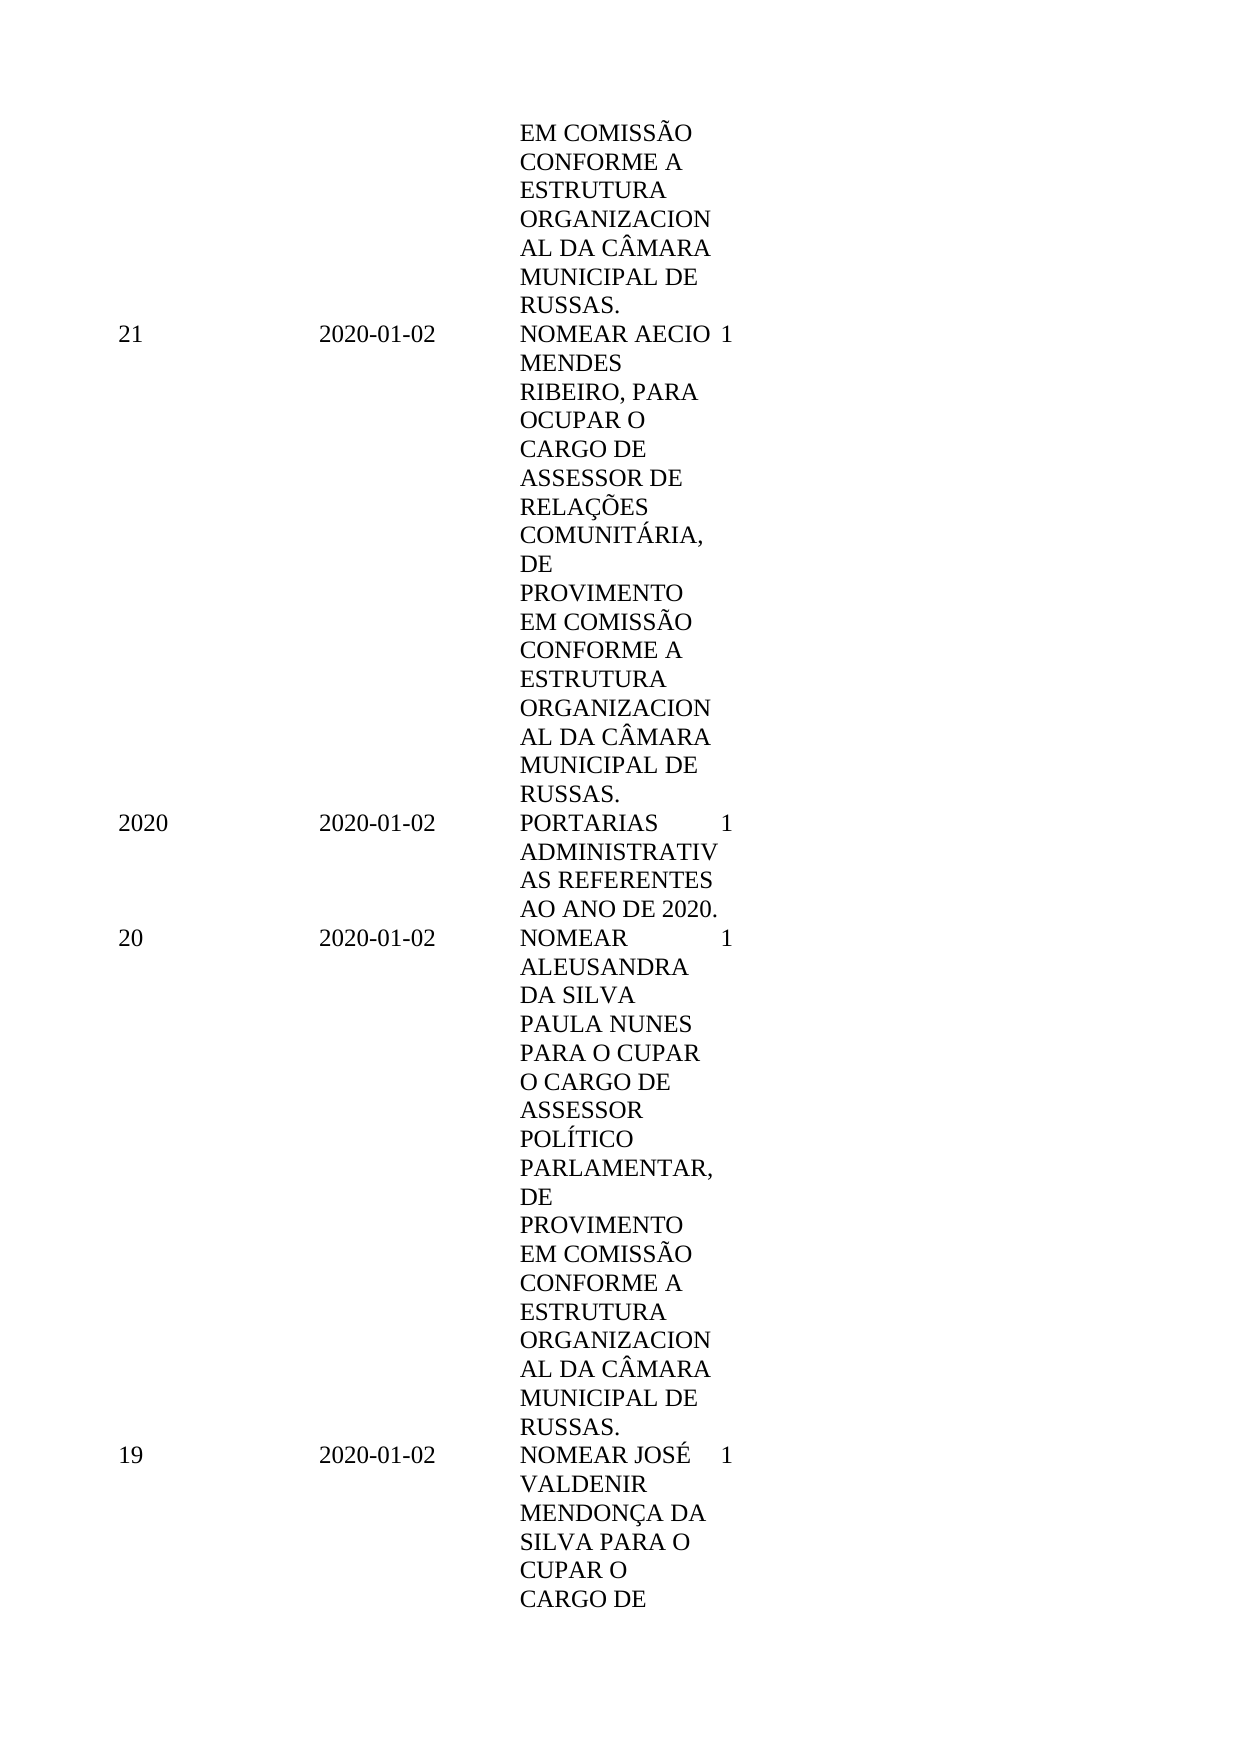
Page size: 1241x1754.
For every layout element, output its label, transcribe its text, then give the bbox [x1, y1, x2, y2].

table_cell [319, 118, 519, 319]
table_cell 1 [720, 319, 921, 808]
table_cell 20 [118, 923, 319, 1441]
table_cell 2020-01-02 [319, 808, 519, 923]
table_cell [921, 319, 1122, 808]
table_cell 19 [118, 1441, 319, 1613]
table_cell NOMEAR ALEUSANDRA DA SILVA PAULA NUNES PARA O CUPAR O CARGO DE ASSESSOR POLÍTICO PARLAMENTAR, DE PROVIMENTO EM COMISSÃO CONFORME A ESTRUTURA ORGANIZACIONAL DA CÂMARA MUNICIPAL DE RUSSAS. [520, 923, 720, 1441]
table_cell [921, 1441, 1122, 1613]
table_cell [118, 118, 319, 319]
table_cell [921, 923, 1122, 1441]
table_cell 2020-01-02 [319, 923, 519, 1441]
table_cell 2020 [118, 808, 319, 923]
table_cell NOMEAR JOSÉ VALDENIR MENDONÇA DA SILVA PARA O CUPAR O CARGO DE [520, 1441, 720, 1613]
table_cell [921, 118, 1122, 319]
table_cell NOMEAR AECIO MENDES RIBEIRO, PARA OCUPAR O CARGO DE ASSESSOR DE RELAÇÕES COMUNITÁRIA, DE PROVIMENTO EM COMISSÃO CONFORME A ESTRUTURA ORGANIZACIONAL DA CÂMARA MUNICIPAL DE RUSSAS. [520, 319, 720, 808]
table_cell 1 [720, 808, 921, 923]
table_cell [921, 808, 1122, 923]
table_cell PORTARIAS ADMINISTRATIVAS REFERENTES AO ANO DE 2020. [520, 808, 720, 923]
table_cell [720, 118, 921, 319]
table_cell 2020-01-02 [319, 1441, 519, 1613]
table_cell 21 [118, 319, 319, 808]
table_cell EM COMISSÃO CONFORME A ESTRUTURA ORGANIZACIONAL DA CÂMARA MUNICIPAL DE RUSSAS. [520, 118, 720, 319]
table_cell 1 [720, 923, 921, 1441]
table_cell 2020-01-02 [319, 319, 519, 808]
table_cell 1 [720, 1441, 921, 1613]
